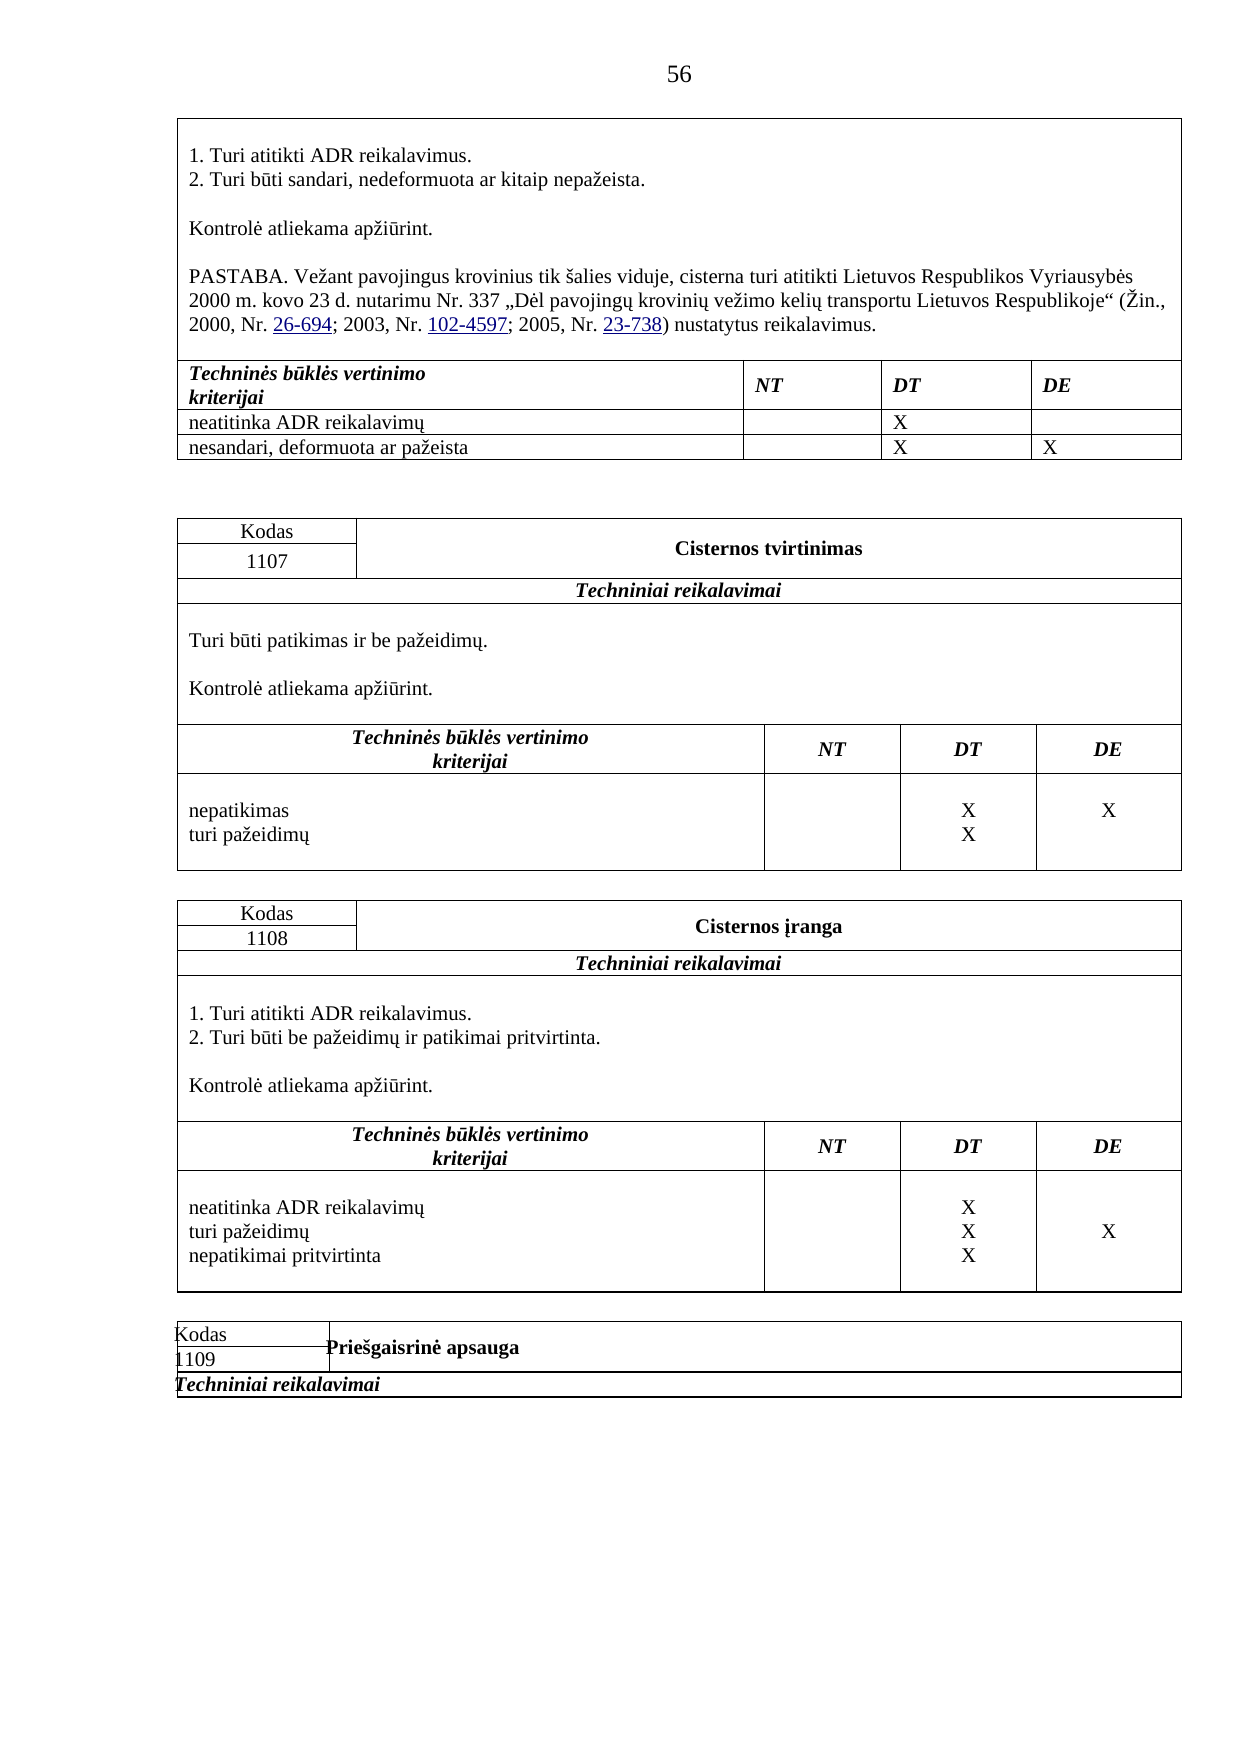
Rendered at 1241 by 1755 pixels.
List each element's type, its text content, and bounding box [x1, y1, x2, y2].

table_cell [1032, 410, 1181, 434]
table_cell Techniniai reikalavimai [178, 1373, 1181, 1396]
table_cell X [882, 410, 1031, 434]
table_cell Techninės būklės vertinimo kriterijai [178, 725, 764, 773]
table_cell Techninės būklės vertinimo kriterijai [178, 361, 743, 409]
table_cell NT [744, 361, 881, 409]
table_cell X [1032, 435, 1181, 459]
table_cell DT [901, 1122, 1036, 1170]
table_cell DT [882, 361, 1031, 409]
table_cell [744, 410, 881, 434]
table_cell 1107 [178, 544, 356, 577]
table_cell DE [1032, 361, 1181, 409]
table_cell neatitinka ADR reikalavimų [178, 410, 743, 434]
table_cell NT [765, 725, 900, 773]
table_cell DE [1037, 1122, 1181, 1170]
table_cell Techninės būklės vertinimo kriterijai [178, 1122, 764, 1170]
table_cell nesandari, deformuota ar pažeista [178, 435, 743, 459]
table_header Kodas [178, 1322, 329, 1346]
table_cell X X X [901, 1171, 1036, 1291]
table_header Kodas [178, 901, 356, 925]
table_header Kodas [178, 519, 356, 543]
table_cell Turi būti patikimas ir be pažeidimų. Kontrolė atliekama apžiūrint. [178, 604, 1181, 724]
table_cell [744, 435, 881, 459]
table_header Cisternos tvirtinimas [357, 519, 1181, 577]
table_cell nepatikimas turi pažeidimų [178, 774, 764, 870]
table_cell [765, 774, 900, 870]
table_cell NT [765, 1122, 900, 1170]
table_cell X [1037, 774, 1181, 870]
table_cell Techniniai reikalavimai [178, 951, 1181, 975]
table_cell neatitinka ADR reikalavimų turi pažeidimų nepatikimai pritvirtinta [178, 1171, 764, 1291]
table_header Cisternos įranga [357, 901, 1181, 950]
table_cell X [882, 435, 1031, 459]
table_cell X [1037, 1171, 1181, 1291]
table_header Priešgaisrinė apsauga [330, 1322, 1181, 1371]
table_cell X X [901, 774, 1036, 870]
table_cell 1. Turi atitikti ADR reikalavimus. 2. Turi būti be pažeidimų ir patikimai pritvirtinta. Kontrolė atliekama apžiūrint. [178, 976, 1181, 1121]
table_cell DT [901, 725, 1036, 773]
table_cell 1108 [178, 926, 356, 950]
table_cell [765, 1171, 900, 1291]
table_cell DE [1037, 725, 1181, 773]
table_cell 1109 [178, 1347, 329, 1371]
table_cell Techniniai reikalavimai [178, 579, 1181, 602]
table_cell 1. Turi atitikti ADR reikalavimus. 2. Turi būti sandari, nedeformuota ar kitaip nepažeista. Kontrolė atliekama apžiūrint. PASTABA. Vežant pavojingus krovinius tik šalies viduje, cisterna turi atitikti Lietuvos Respublikos Vyriausybės 2000 m. kovo 23 d. nutarimu Nr. 337 „Dėl pavojingų krovinių vežimo kelių transportu Lietuvos Respublikoje“ (Žin., 2000, Nr. 26-694; 2003, Nr. 102-4597; 2005, Nr. 23-738) nustatytus reikalavimus. [178, 119, 1181, 360]
